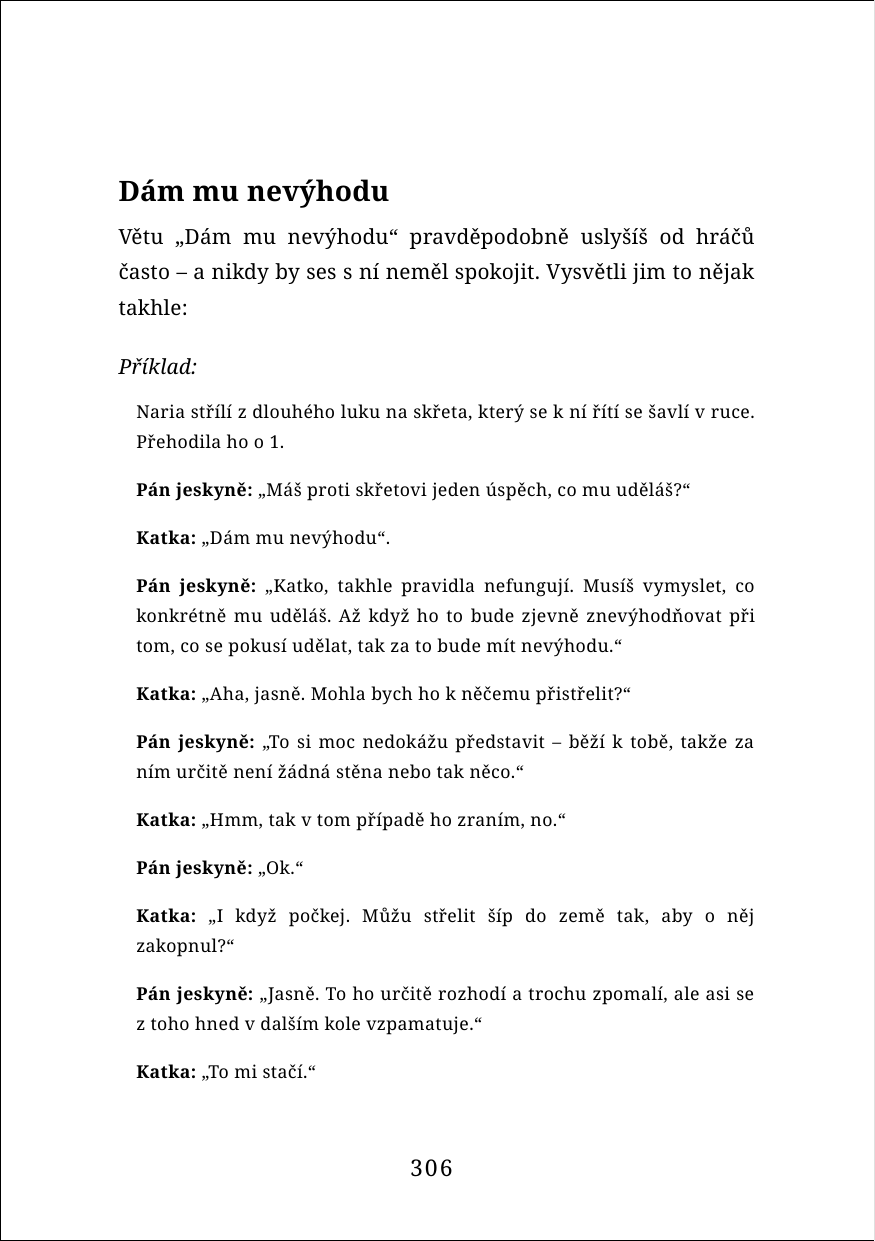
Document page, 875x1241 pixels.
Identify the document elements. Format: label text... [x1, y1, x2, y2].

text Větu „Dám mu nevýhodu“ pravděpodobně uslyšíš od hráčů často – a nikdy by ses s ní neměl spokojit. Vysvětli jim to nějak takhle: [118, 222, 756, 321]
text Pán jeskyně: „To si moc nedokážu představit – běží k tobě, takže za ním určitě není žádná stěna nebo tak něco.“ [136, 729, 756, 784]
text Příklad: [118, 352, 756, 381]
text Katka: „I když počkej. Můžu střelit šíp do země tak, aby o něj zakopnul?“ [136, 903, 756, 958]
text Pán jeskyně: „Máš proti skřetovi jeden úspěch, co mu uděláš?“ [136, 477, 756, 502]
text Pán jeskyně: „Ok.“ [136, 856, 756, 880]
text Naria střílí z dlouhého luku na skřeta, který se k ní řítí se šavlí v ruce. Přehodila ho o 1. [136, 399, 756, 454]
text Pán jeskyně: „Katko, takhle pravidla nefungují. Musíš vymyslet, co konkrétně mu uděláš. Až když ho to bude zjevně znevýhodňovat při tom, co se pokusí udělat, tak za to bude mít nevýhodu.“ [136, 573, 756, 658]
subtitle Dám mu nevýhodu [118, 172, 756, 210]
text Katka: „Hmm, tak v tom případě ho zraním, no.“ [136, 808, 756, 832]
text Katka: „Aha, jasně. Mohla bych ho k něčemu přistřelit?“ [136, 682, 756, 706]
text Katka: „Dám mu nevýhodu“. [136, 525, 756, 549]
text Pán jeskyně: „Jasně. To ho určitě rozhodí a trochu zpomalí, ale asi se z toho hned v dalším kole vzpamatuje.“ [136, 982, 756, 1036]
text Katka: „To mi stačí.“ [136, 1060, 756, 1084]
